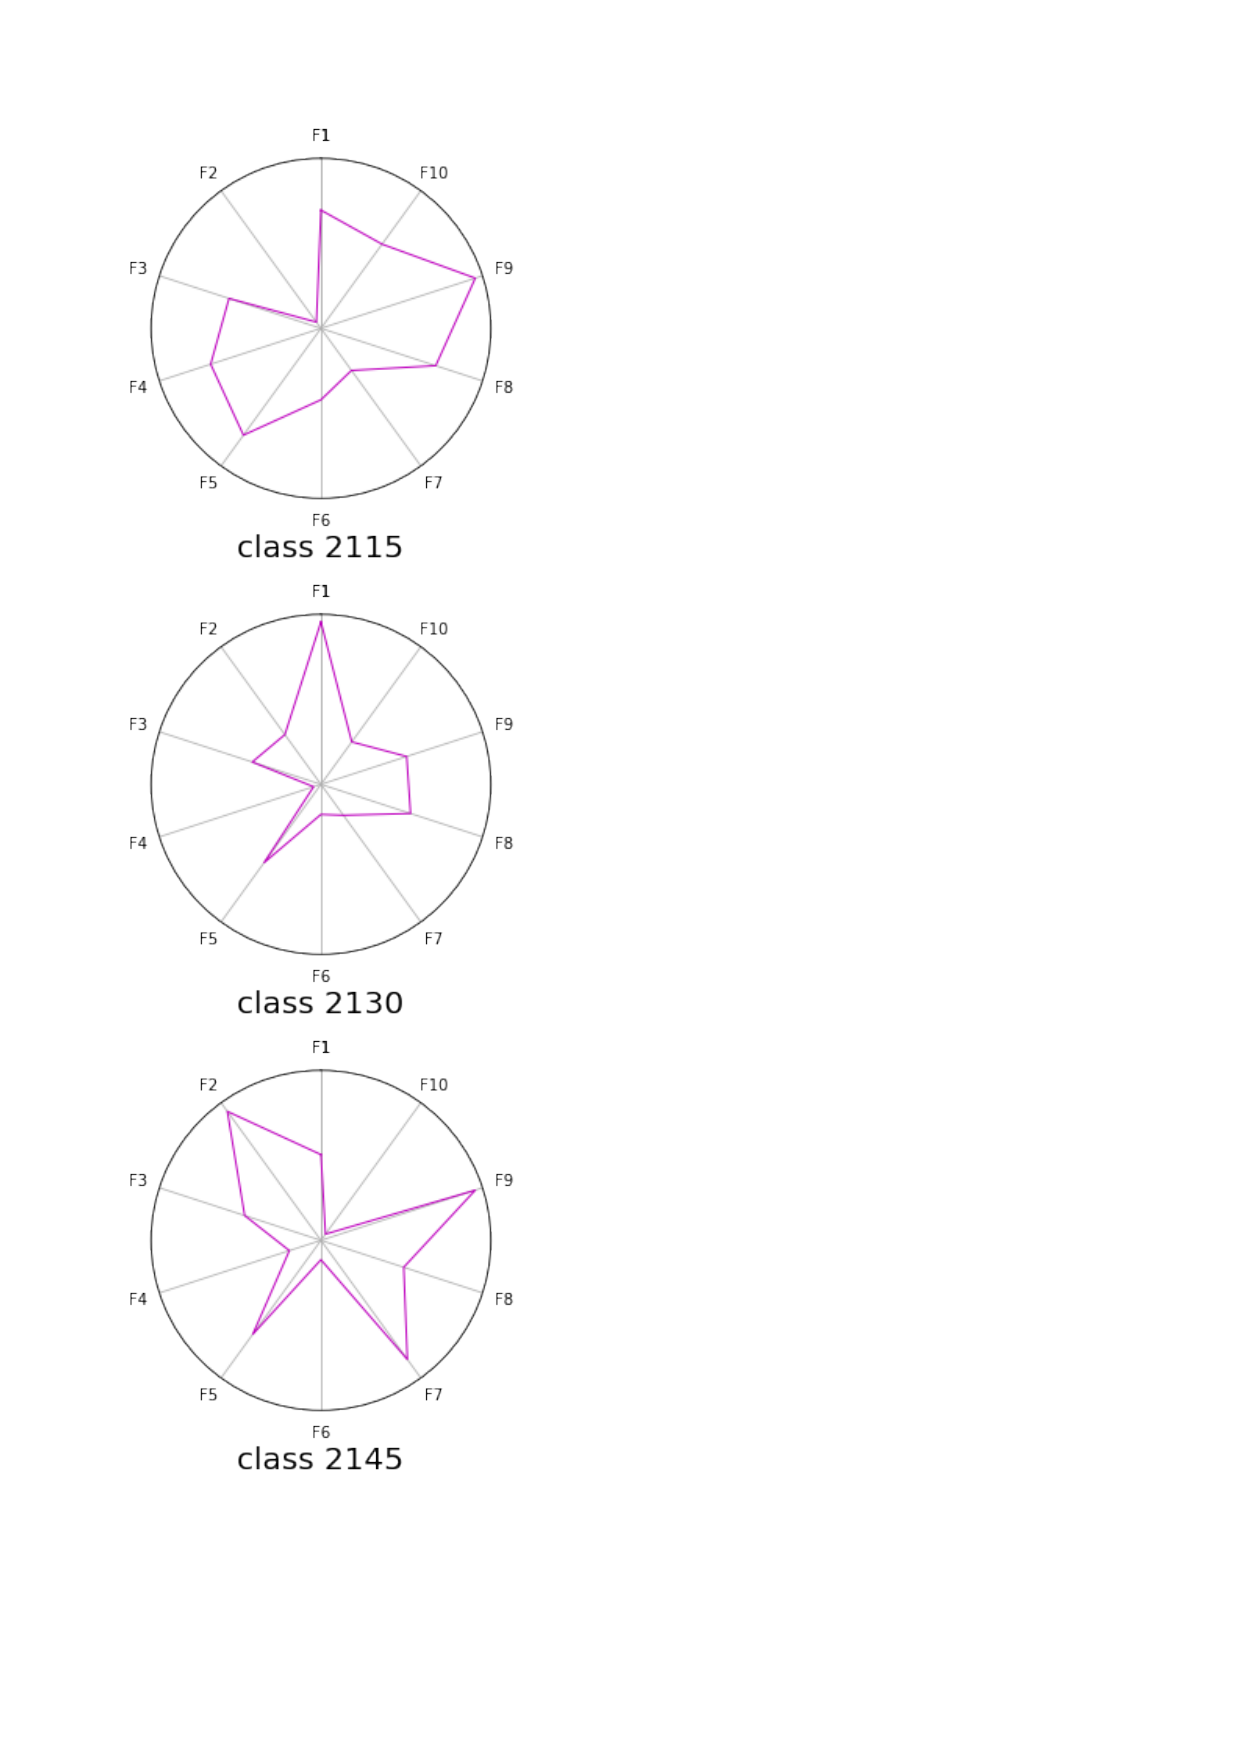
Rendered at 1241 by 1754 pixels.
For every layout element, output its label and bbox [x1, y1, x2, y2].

picture [118, 118, 523, 1487]
